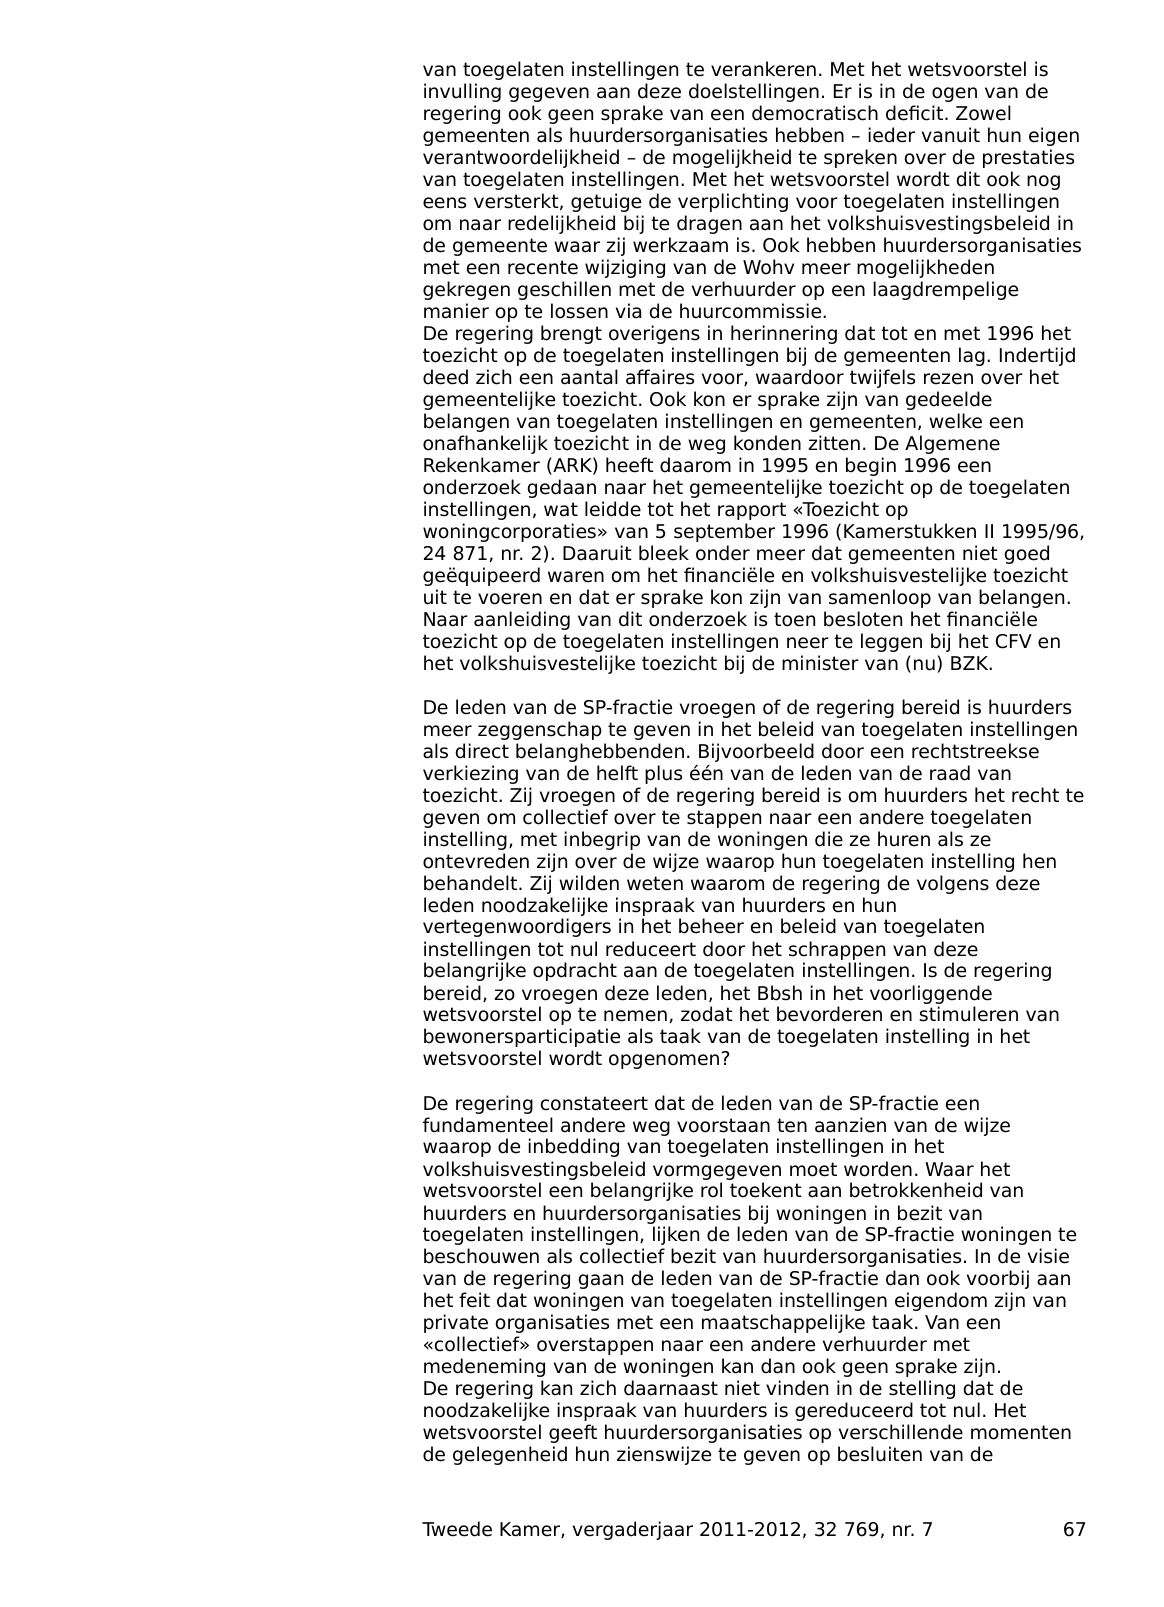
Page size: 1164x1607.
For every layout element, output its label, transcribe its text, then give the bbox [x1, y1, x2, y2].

text van toegelaten instellingen te verankeren. Met het wetsvoorstel is invulling gegeven aan deze doelstellingen. Er is in de ogen van de regering ook geen sprake van een democratisch deficit. Zowel gemeenten als huurdersorganisaties hebben – ieder vanuit hun eigen verantwoordelijkheid – de mogelijkheid te spreken over de prestaties van toegelaten instellingen. Met het wetsvoorstel wordt dit ook nog eens versterkt, getuige de verplichting voor toegelaten instellingen om naar redelijkheid bij te dragen aan het volkshuisvestingsbeleid in de gemeente waar zij werkzaam is. Ook hebben huurdersorganisaties met een recente wijziging van de Wohv meer mogelijkheden gekregen geschillen met de verhuurder op een laagdrempelige manier op te lossen via de huurcommissie. [422, 59, 1087, 323]
text De regering constateert dat de leden van de SP-fractie een fundamenteel andere weg voorstaan ten aanzien van de wijze waarop de inbedding van toegelaten instellingen in het volkshuisvestingsbeleid vormgegeven moet worden. Waar het wetsvoorstel een belangrijke rol toekent aan betrokkenheid van huurders en huurdersorganisaties bij woningen in bezit van toegelaten instellingen, lijken de leden van de SP-fractie woningen te beschouwen als collectief bezit van huurdersorganisaties. In de visie van de regering gaan de leden van de SP-fractie dan ook voorbij aan het feit dat woningen van toegelaten instellingen eigendom zijn van private organisaties met een maatschappelijke taak. Van een «collectief» overstappen naar een andere verhuurder met medeneming van de woningen kan dan ook geen sprake zijn. [422, 1092, 1087, 1378]
text De regering kan zich daarnaast niet vinden in de stelling dat de noodzakelijke inspraak van huurders is gereduceerd tot nul. Het wetsvoorstel geeft huurdersorganisaties op verschillende momenten de gelegenheid hun zienswijze te geven op besluiten van de [422, 1378, 1087, 1466]
text De regering brengt overigens in herinnering dat tot en met 1996 het toezicht op de toegelaten instellingen bij de gemeenten lag. Indertijd deed zich een aantal affaires voor, waardoor twijfels rezen over het gemeentelijke toezicht. Ook kon er sprake zijn van gedeelde belangen van toegelaten instellingen en gemeenten, welke een onafhankelijk toezicht in de weg konden zitten. De Algemene Rekenkamer (ARK) heeft daarom in 1995 en begin 1996 een onderzoek gedaan naar het gemeentelijke toezicht op de toegelaten instellingen, wat leidde tot het rapport «Toezicht op woningcorporaties» van 5 september 1996 (Kamerstukken II 1995/96, 24 871, nr. 2). Daaruit bleek onder meer dat gemeenten niet goed geëquipeerd waren om het financiële en volkshuisvestelijke toezicht uit te voeren en dat er sprake kon zijn van samenloop van belangen. Naar aanleiding van dit onderzoek is toen besloten het financiële toezicht op de toegelaten instellingen neer te leggen bij het CFV en het volkshuisvestelijke toezicht bij de minister van (nu) BZK. [422, 323, 1087, 674]
text De leden van de SP-fractie vroegen of de regering bereid is huurders meer zeggenschap te geven in het beleid van toegelaten instellingen als direct belanghebbenden. Bijvoorbeeld door een rechtstreekse verkiezing van de helft plus één van de leden van de raad van toezicht. Zij vroegen of de regering bereid is om huurders het recht te geven om collectief over te stappen naar een andere toegelaten instelling, met inbegrip van de woningen die ze huren als ze ontevreden zijn over de wijze waarop hun toegelaten instelling hen behandelt. Zij wilden weten waarom de regering de volgens deze leden noodzakelijke inspraak van huurders en hun vertegenwoordigers in het beheer en beleid van toegelaten instellingen tot nul reduceert door het schrappen van deze belangrijke opdracht aan de toegelaten instellingen. Is de regering bereid, zo vroegen deze leden, het Bbsh in het voorliggende wetsvoorstel op te nemen, zodat het bevorderen en stimuleren van bewonersparticipatie als taak van de toegelaten instelling in het wetsvoorstel wordt opgenomen? [422, 697, 1087, 1070]
